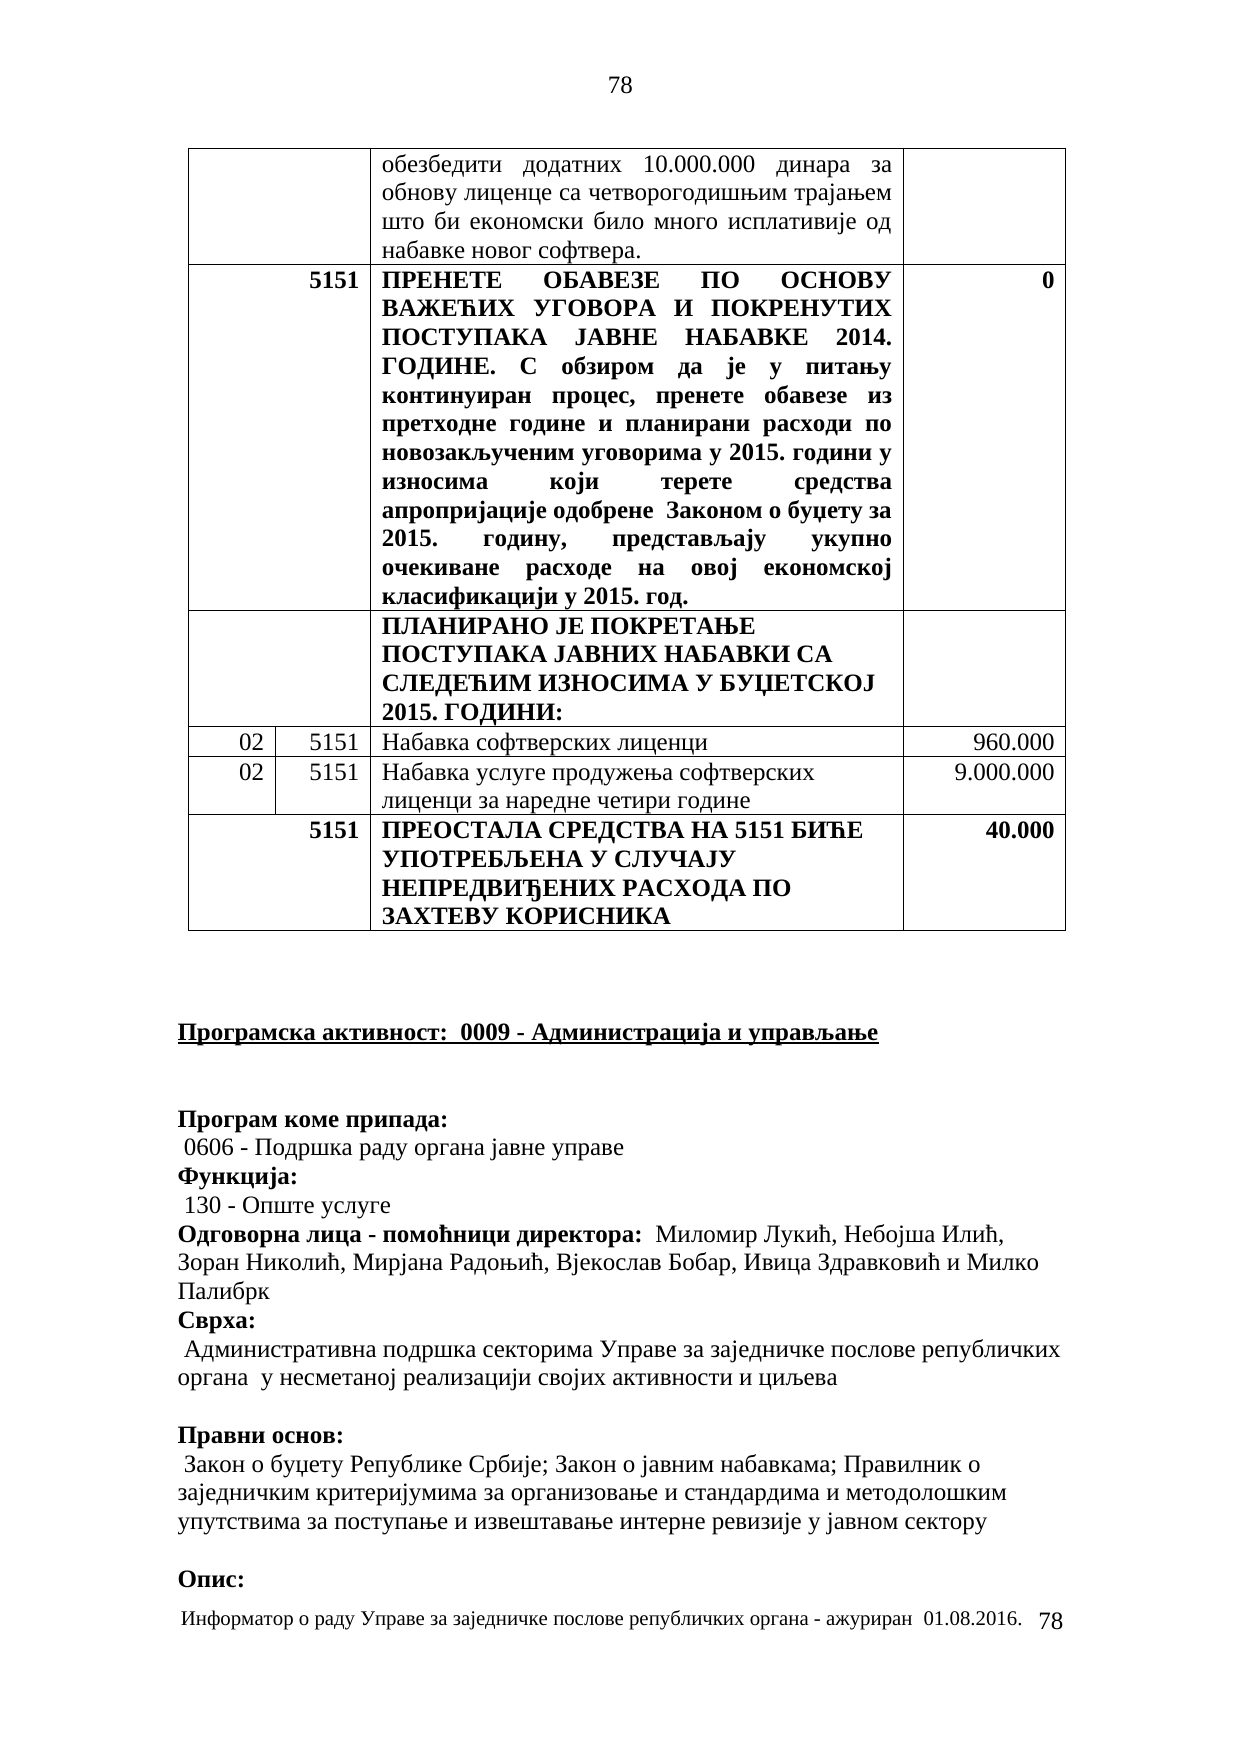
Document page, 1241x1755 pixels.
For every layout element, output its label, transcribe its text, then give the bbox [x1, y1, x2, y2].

table_cell Набавка софтверских лиценци [371, 727, 903, 756]
table_cell [189, 149, 370, 264]
table_cell 5151 [276, 757, 370, 814]
table_cell 02 [189, 727, 275, 756]
table_cell 9.000.000 [904, 757, 1065, 814]
table_cell 0 [904, 265, 1065, 610]
table_cell Набавка услуге продужења софтверских лиценци за наредне четири године [371, 757, 903, 814]
table_cell обезбедити додатних 10.000.000 динара за обнову лиценце са четворогодишњим трајањем што би економски било много исплативије од набавке новог софтвера. [371, 149, 903, 264]
text Правни основ: [177, 1391, 1063, 1449]
table_cell 02 [189, 757, 275, 814]
table_cell ПРЕОСТАЛА СРЕДСТВА НА 5151 БИЋЕ УПОТРЕБЉЕНА У СЛУЧАЈУ НЕПРЕДВИЂЕНИХ РАСХОДА ПО ЗАХТЕВУ КОРИСНИКА [371, 815, 903, 930]
text Опис: [177, 1535, 1063, 1592]
table_cell [189, 611, 370, 726]
table_cell ПРЕНЕТЕ ОБАВЕЗЕ ПО ОСНОВУ ВАЖЕЋИХ УГОВОРА И ПОКРЕНУТИХ ПОСТУПАКА ЈАВНЕ НАБАВКЕ 2014. ГОДИНЕ. С обзиром да је у питању континуиран процес, пренете обавезе из претходне године и планирани расходи по новозакљученим уговорима у 2015. години у износима који терете средства апропријације одобрене Законом о буџету за 2015. годину, представљају укупно очекиване расходе на овој економској класификацији у 2015. год. [371, 265, 903, 610]
text Административна подршка секторима Управе за заједничке послове републичких органа у несметаној реализацији својих активности и циљева [177, 1334, 1063, 1391]
table_cell 5151 [189, 815, 370, 930]
table_cell 5151 [189, 265, 370, 610]
table_cell [904, 611, 1065, 726]
text Закон о буџету Републике Србије; Закон о јавним набавкама; Правилник о заједничким критеријумима за организовање и стандардима и методолошким упутствима за поступање и извештавање интерне ревизије у јавном сектору [177, 1449, 1063, 1535]
table_cell 5151 [276, 727, 370, 756]
text 130 - Опште услуге Одговорна лица - помоћници директора: Миломир Лукић, Небојша Илић, Зоран Николић, Мирјана Радоњић, Вјекослав Бобар, Ивица Здравковић и Милко Палибрк Сврха: [177, 1190, 1063, 1334]
text Програмска активност: 0009 - Администрација и управљање [177, 989, 1063, 1046]
table_cell 40.000 [904, 815, 1065, 930]
table_cell 960.000 [904, 727, 1065, 756]
table_cell ПЛАНИРАНО ЈЕ ПОКРЕТАЊЕ ПОСТУПАКА ЈАВНИХ НАБАВКИ СА СЛЕДЕЋИМ ИЗНОСИМА У БУЏЕТСКОЈ 2015. ГОДИНИ: [371, 611, 903, 726]
table_cell [904, 149, 1065, 264]
text 0606 - Подршка раду органа јавне управе Функција: [177, 1132, 1063, 1190]
text Програм коме припада: [177, 1075, 1063, 1132]
